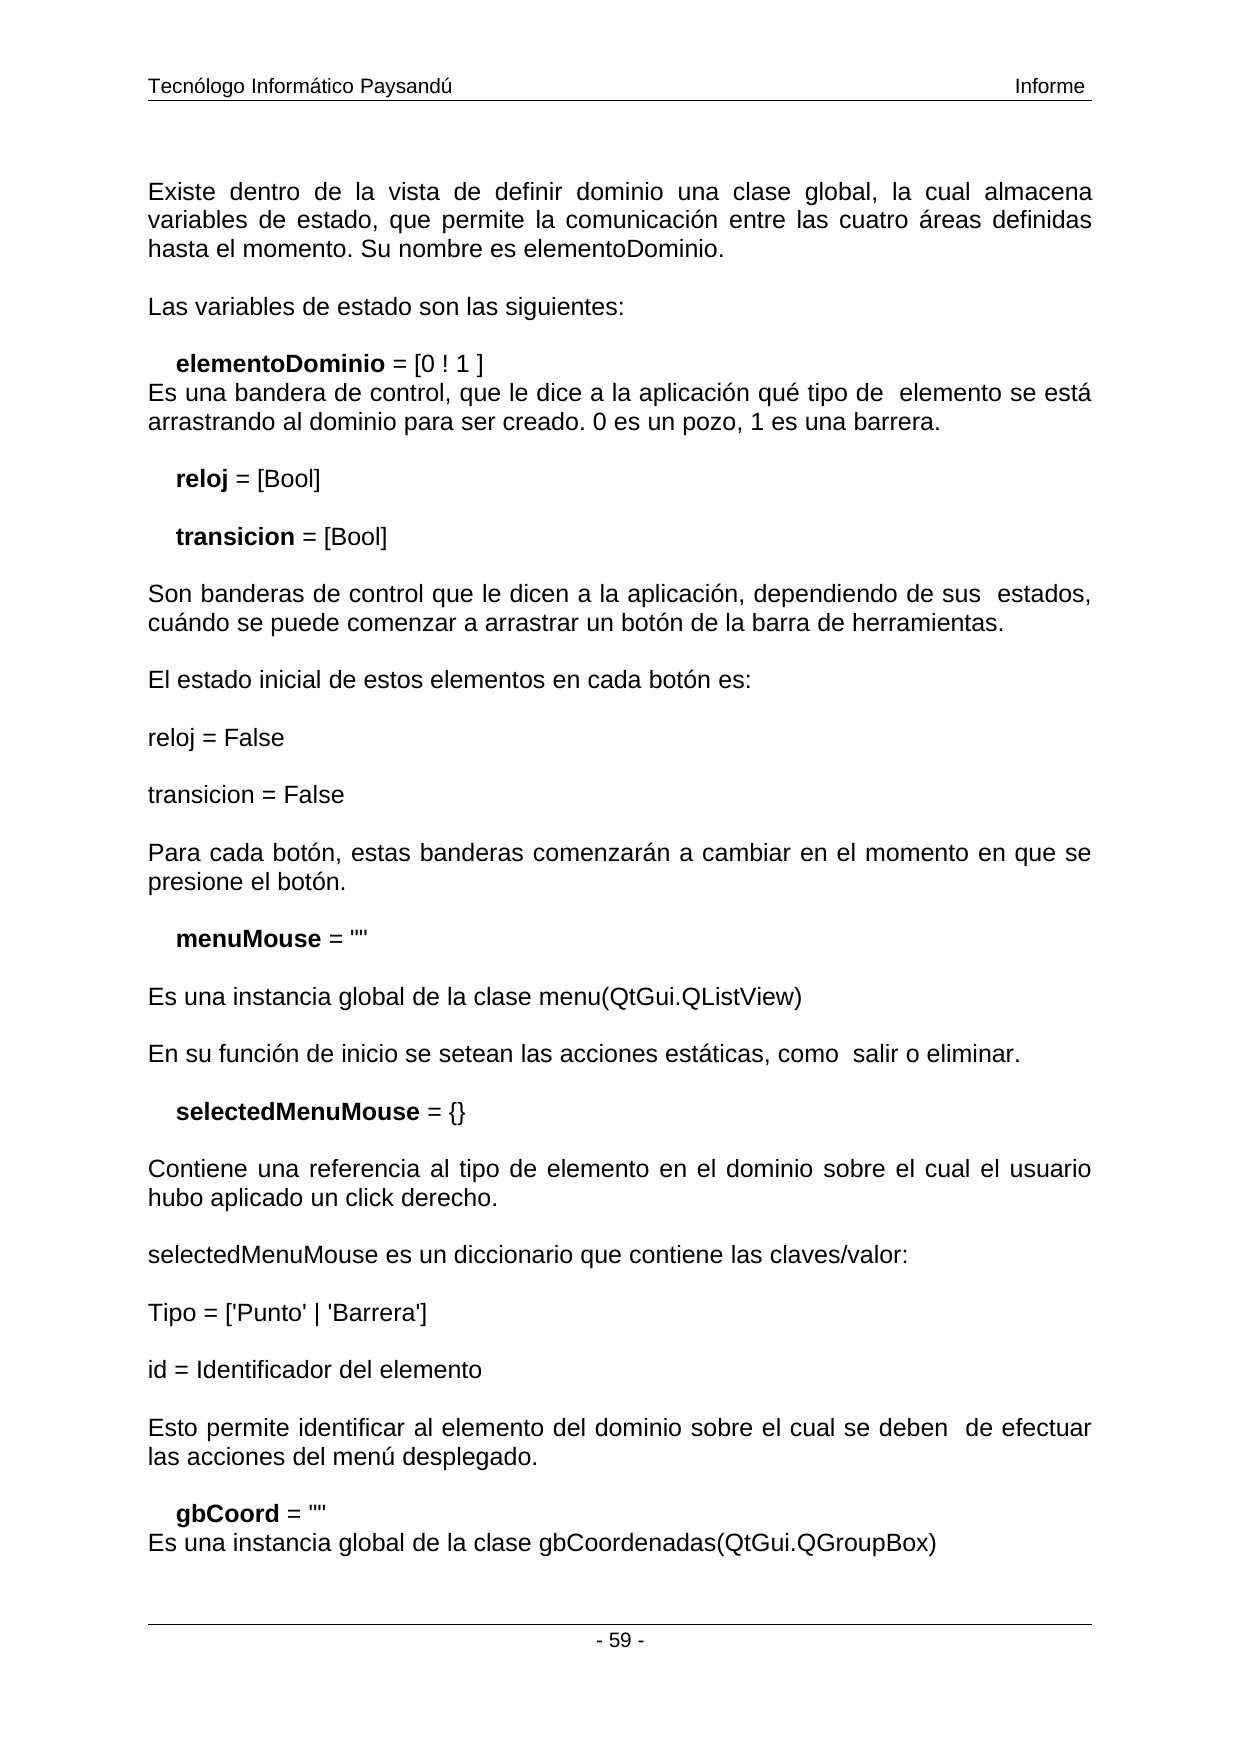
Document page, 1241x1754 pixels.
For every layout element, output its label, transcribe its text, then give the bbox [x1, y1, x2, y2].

text reloj = False [148, 723, 1092, 751]
text Es una instancia global de la clase gbCoordenadas(QtGui.QGroupBox) [148, 1528, 1092, 1556]
text En su función de inicio se setean las acciones estáticas, como salir o eliminar. [148, 1039, 1092, 1068]
text transicion = [Bool] [148, 521, 1092, 550]
text selectedMenuMouse = {} [148, 1096, 1092, 1125]
text El estado inicial de estos elementos en cada botón es: [148, 665, 1092, 694]
text Es una bandera de control, que le dice a la aplicación qué tipo de elemento se está arrastrando al dominio para ser creado. 0 es un pozo, 1 es una barrera. [148, 378, 1092, 435]
text Es una instancia global de la clase menu(QtGui.QListView) [148, 981, 1092, 1010]
text transicion = False [148, 780, 1092, 809]
text elementoDominio = [0 ! 1 ] [148, 349, 1092, 378]
text Contiene una referencia al tipo de elemento en el dominio sobre el cual el usuario hubo aplicado un click derecho. [148, 1154, 1092, 1211]
text id = Identificador del elemento [148, 1355, 1092, 1384]
text selectedMenuMouse es un diccionario que contiene las claves/valor: [148, 1240, 1092, 1269]
text reloj = [Bool] [148, 464, 1092, 493]
text Tipo = ['Punto' | 'Barrera'] [148, 1298, 1092, 1326]
text Existe dentro de la vista de definir dominio una clase global, la cual almacena variables de estado, que permite la comunicación entre las cuatro áreas definidas hasta el momento. Su nombre es elementoDominio. [148, 176, 1092, 263]
text Esto permite identificar al elemento del dominio sobre el cual se deben de efectuar las acciones del menú desplegado. [148, 1413, 1092, 1470]
text gbCoord = "" [148, 1499, 1092, 1528]
text Son banderas de control que le dicen a la aplicación, dependiendo de sus estados, cuándo se puede comenzar a arrastrar un botón de la barra de herramientas. [148, 579, 1092, 636]
text Para cada botón, estas banderas comenzarán a cambiar en el momento en que se presione el botón. [148, 838, 1092, 895]
text Las variables de estado son las siguientes: [148, 291, 1092, 320]
text menuMouse = "" [148, 924, 1092, 953]
